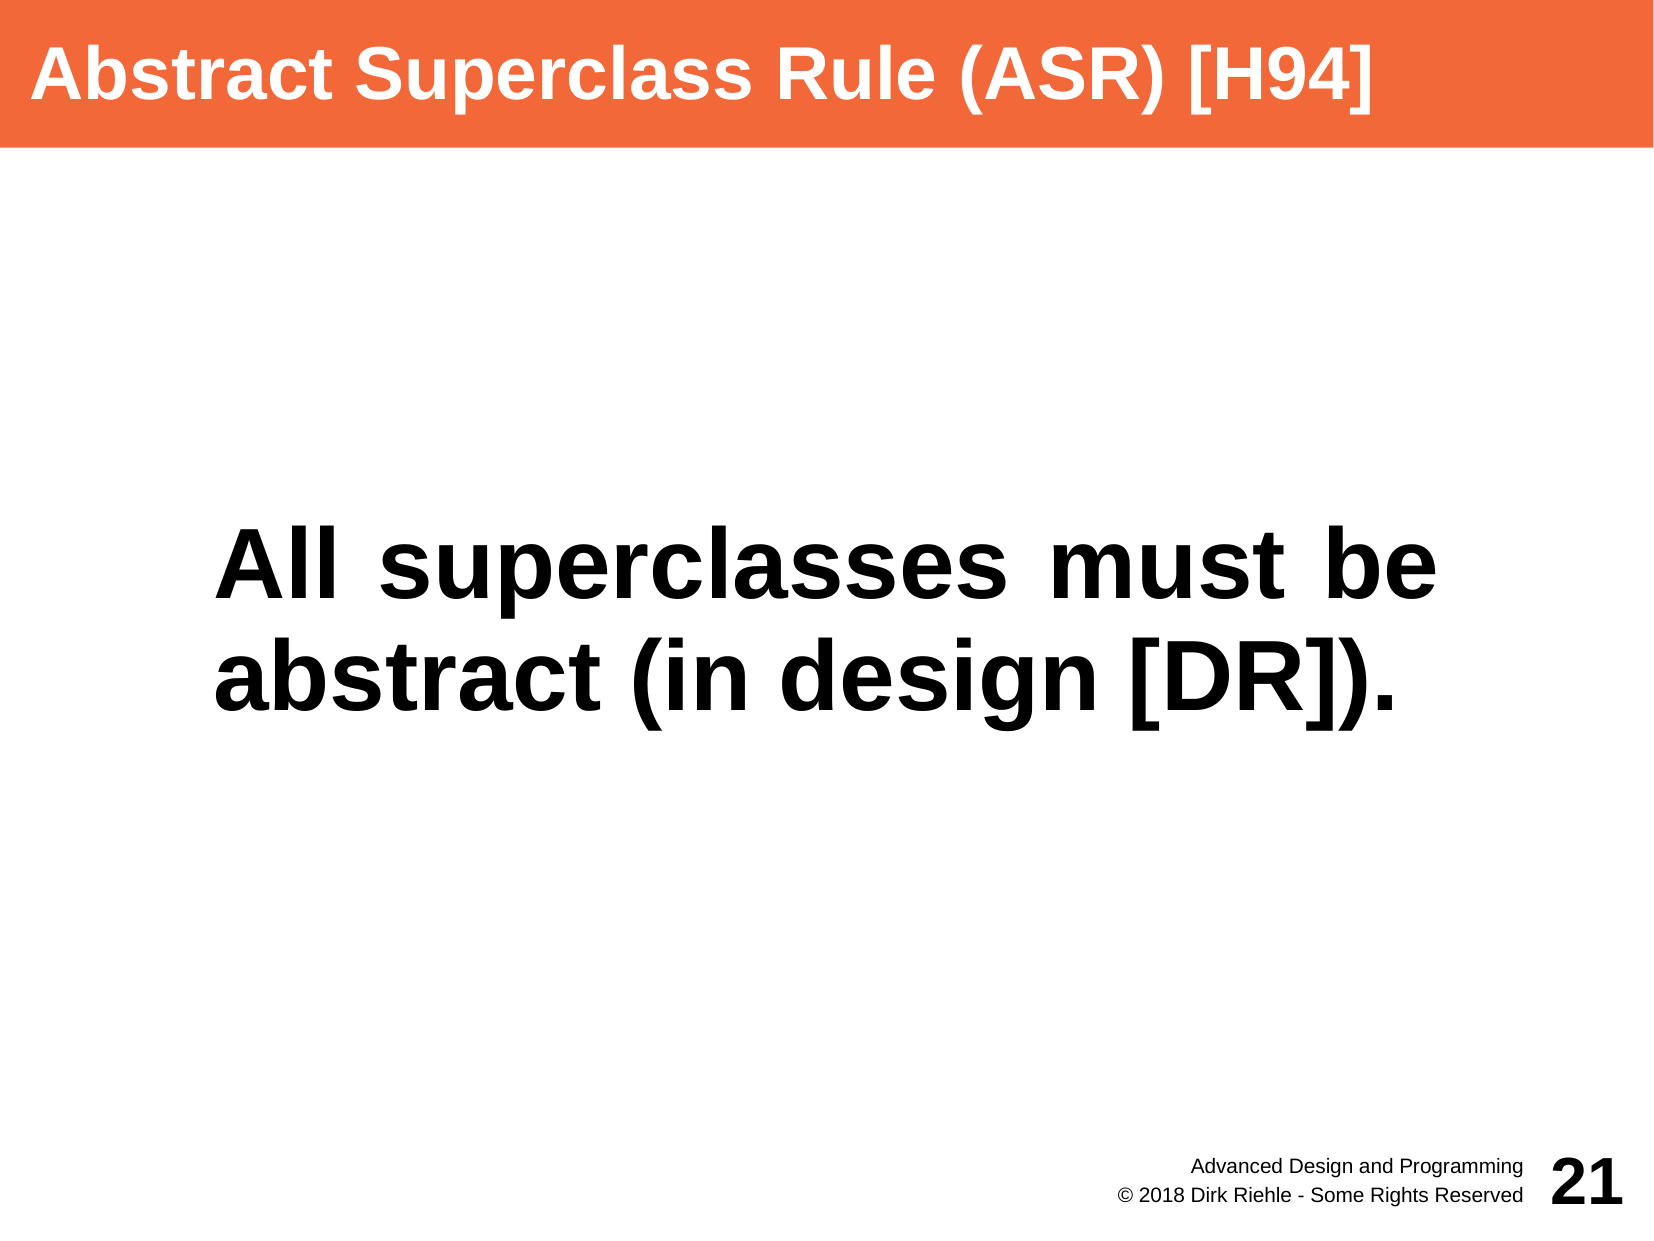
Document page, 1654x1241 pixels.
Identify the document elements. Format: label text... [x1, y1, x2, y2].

title Abstract Superclass Rule (ASR) [H94] [0, 0, 1654, 148]
subtitle All superclasses must be abstract (in design [DR]). [29, 177, 1625, 1063]
